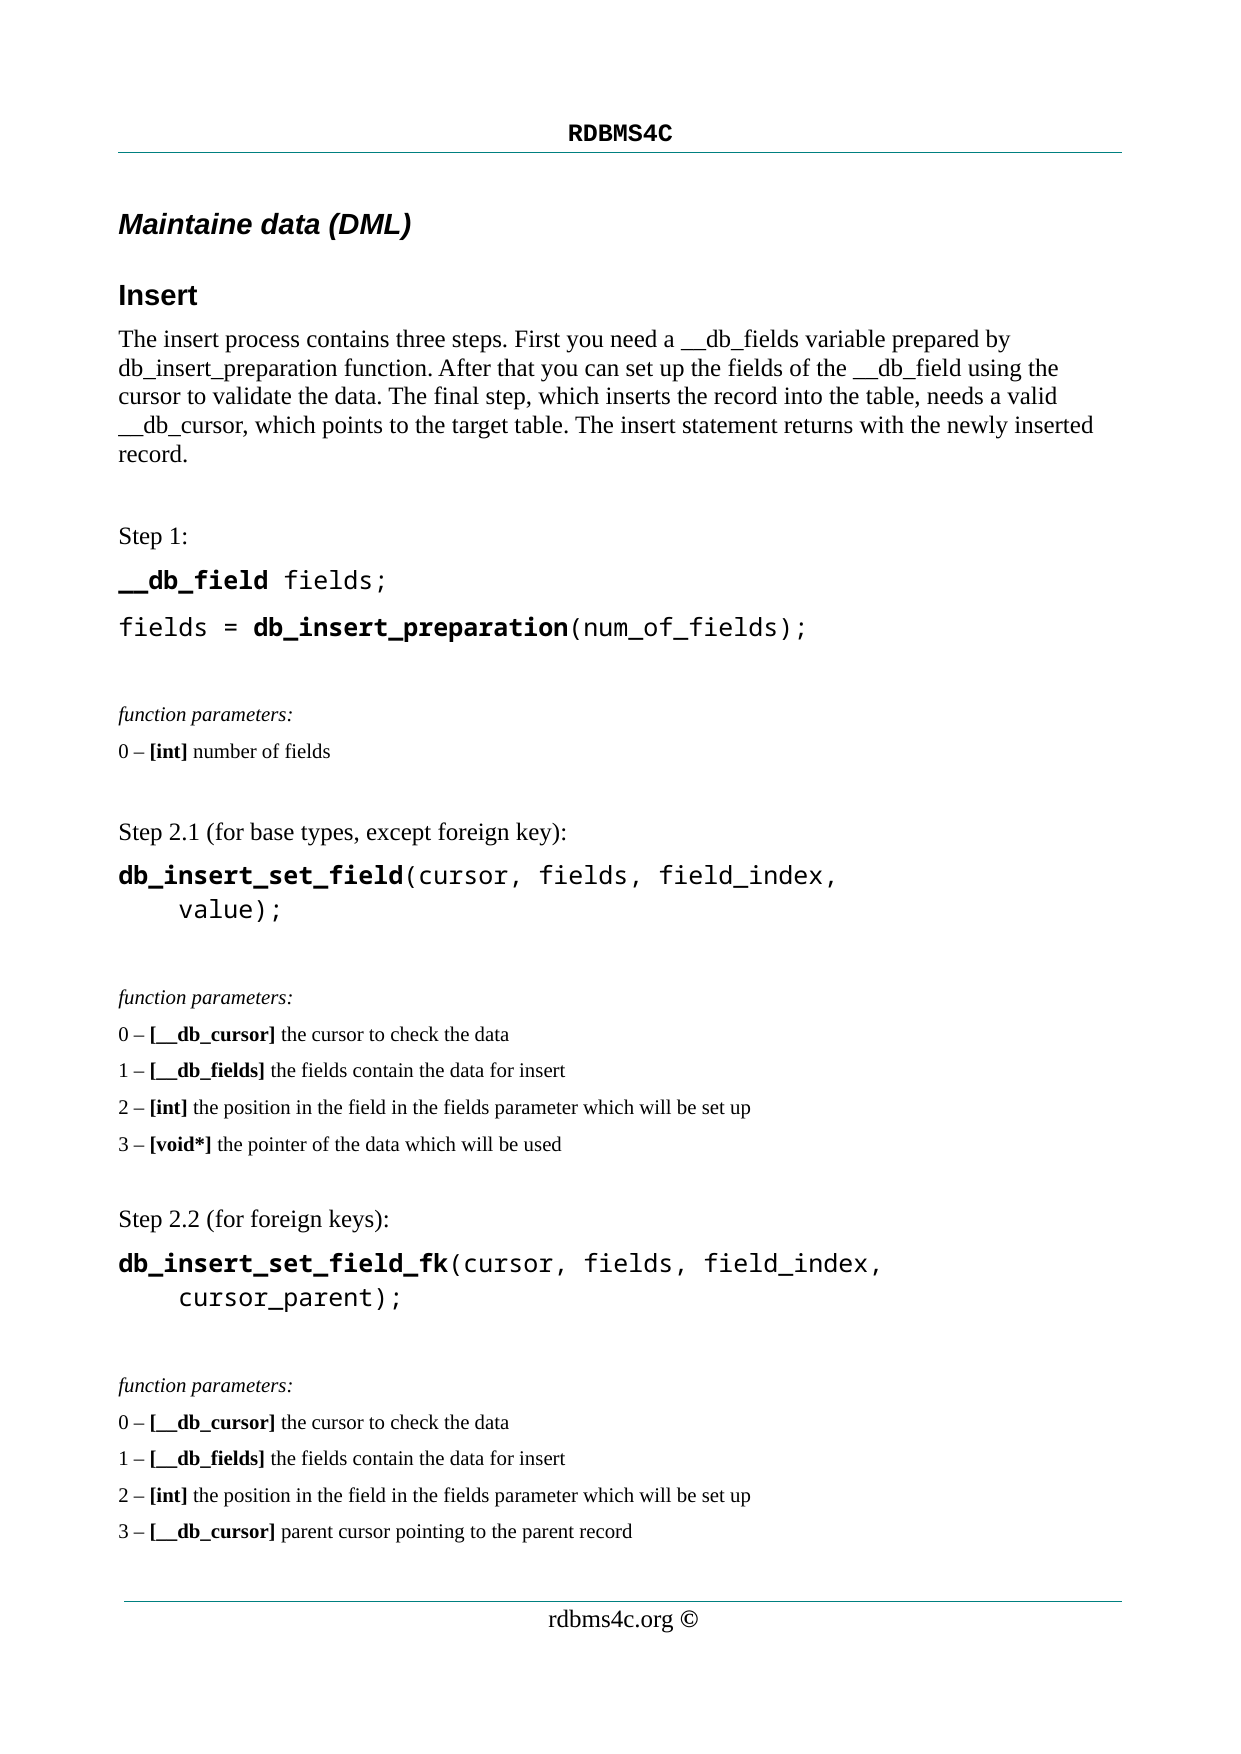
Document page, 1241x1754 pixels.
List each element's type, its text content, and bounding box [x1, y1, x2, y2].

text 3 – [void*] the pointer of the data which will be used [118, 1131, 1122, 1156]
text 3 – [__db_cursor] parent cursor pointing to the parent record [118, 1519, 1122, 1543]
text db_insert_set_field(cursor, fields, field_index, value); [118, 858, 1122, 926]
text db_insert_set_field_fk(cursor, fields, field_index, cursor_parent); [118, 1246, 1122, 1314]
text The insert process contains three steps. First you need a __db_fields variable prepared by db_insert_preparation function. After that you can set up the fields of the __db_field using the cursor to validate the data. The final step, which inserts the record into the table, needs a valid __db_cursor, which points to the target table. The insert statement returns with the newly inserted record. [118, 324, 1122, 468]
text function parameters: [118, 702, 1122, 726]
text 2 – [int] the position in the field in the fields parameter which will be set up [118, 1483, 1122, 1507]
text 0 – [__db_cursor] the cursor to check the data [118, 1409, 1122, 1434]
text 1 – [__db_fields] the fields contain the data for insert [118, 1058, 1122, 1082]
text Step 2.2 (for foreign keys): [118, 1204, 1122, 1233]
text fields = db_insert_preparation(num_of_fields); [118, 609, 1122, 643]
text 0 – [int] number of fields [118, 739, 1122, 763]
text Step 2.1 (for base types, except foreign key): [118, 817, 1122, 846]
subtitle Maintaine data (DML) [118, 207, 1122, 240]
text function parameters: [118, 985, 1122, 1009]
text __db_field fields; [118, 563, 1122, 597]
text 2 – [int] the position in the field in the fields parameter which will be set up [118, 1095, 1122, 1119]
subtitle Insert [118, 278, 1122, 311]
text 0 – [__db_cursor] the cursor to check the data [118, 1022, 1122, 1046]
text Step 1: [118, 521, 1122, 550]
text function parameters: [118, 1373, 1122, 1397]
text 1 – [__db_fields] the fields contain the data for insert [118, 1446, 1122, 1470]
